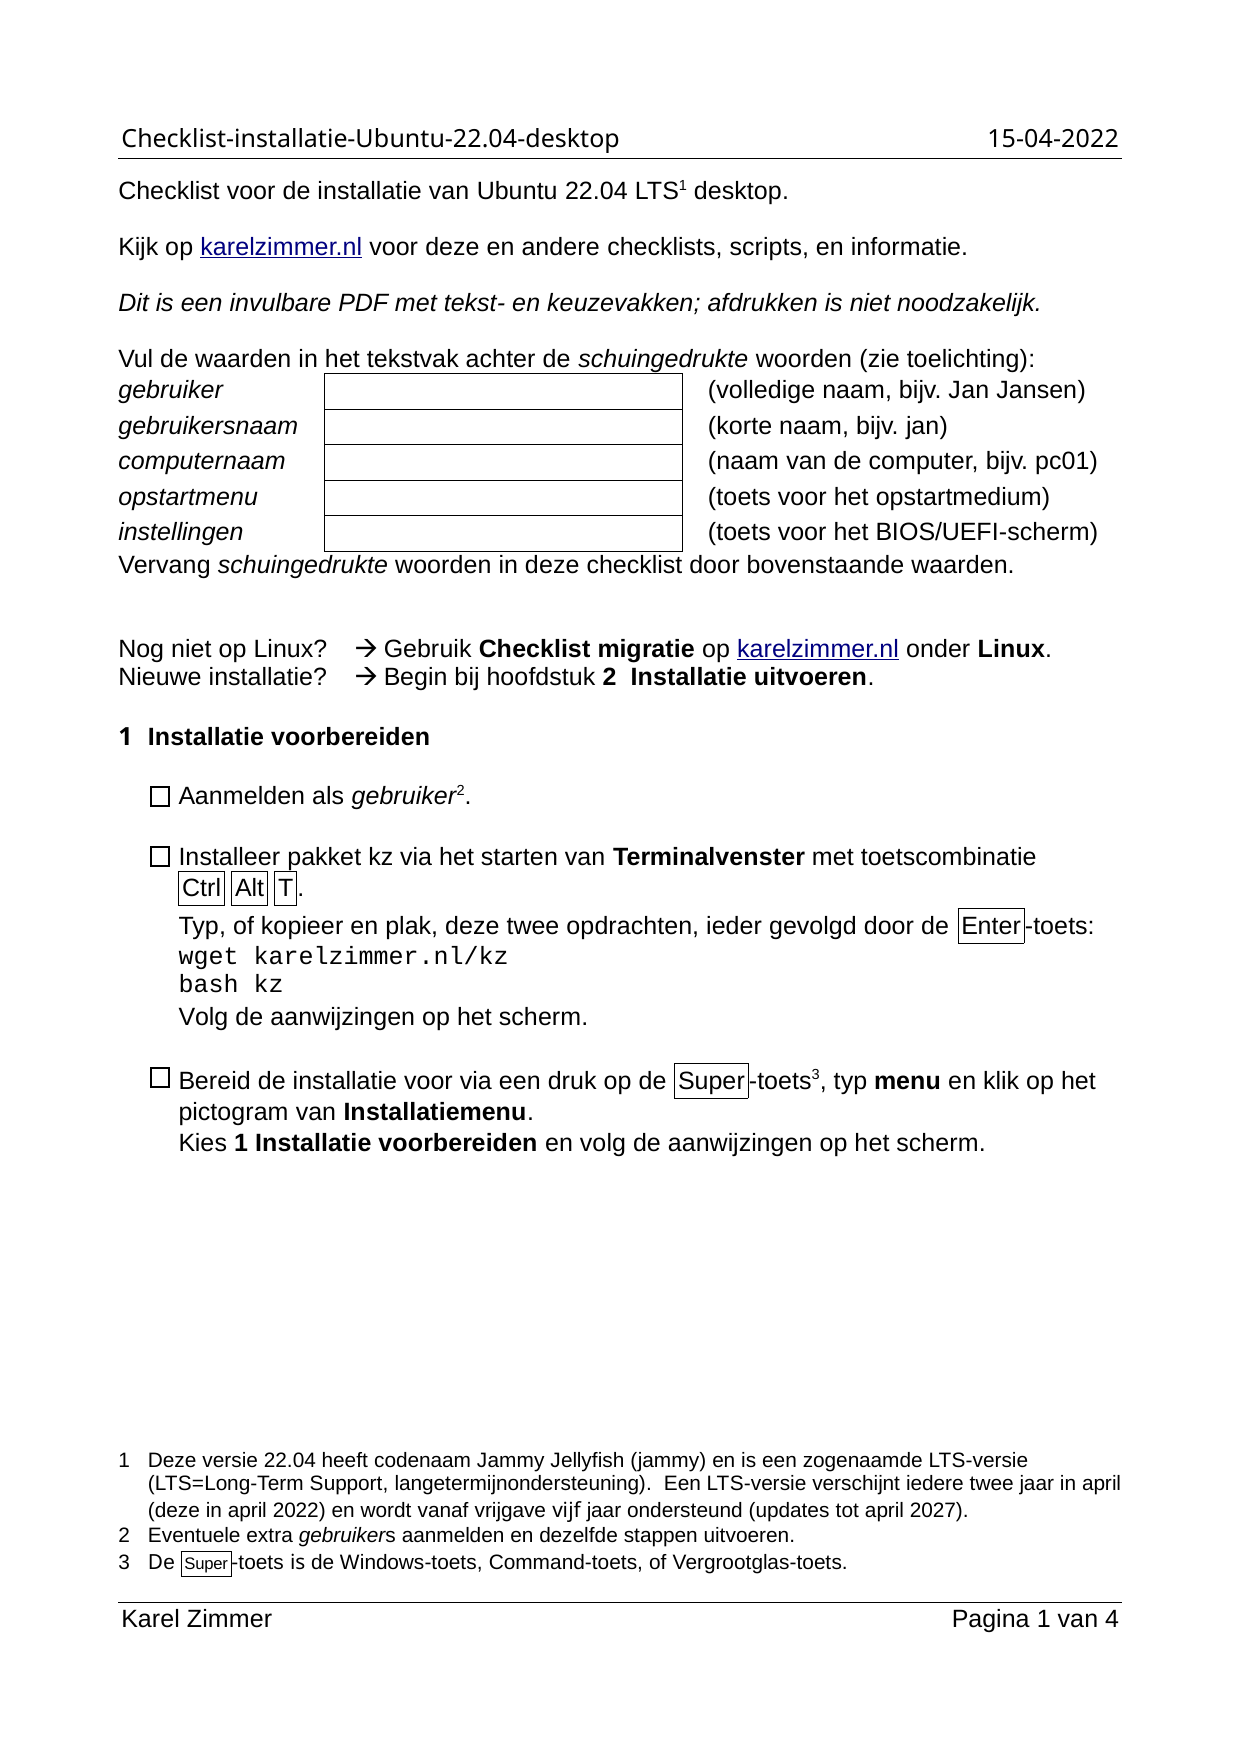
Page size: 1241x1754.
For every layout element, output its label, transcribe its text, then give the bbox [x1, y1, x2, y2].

table_header [141, 781, 177, 811]
table_cell [141, 1001, 177, 1032]
table_cell Volg de aanwijzingen op het scherm. [177, 1001, 1120, 1032]
table_cell Kies 1 Installatie voorbereiden en volg de aanwijzingen op het scherm. [177, 1128, 1120, 1158]
list Installatie voorbereiden [118, 719, 1122, 753]
text (toets voor het BIOS/UEFI-scherm) [683, 515, 1122, 551]
table_cell [177, 1032, 1120, 1062]
table_cell [141, 842, 177, 907]
table_cell [177, 811, 1120, 842]
text gebruikersnaam [118, 409, 324, 444]
text opstartmenu [118, 480, 324, 515]
text Checklist voor de installatie van Ubuntu 22.04 LTS desktop. [118, 177, 1122, 205]
table_cell Bereid de installatie voor via een druk op de Super-toets, typ menu en klik op het pictogram van Installatiemenu. [177, 1062, 1120, 1127]
text (toets voor het opstartmedium) [683, 480, 1122, 515]
text (naam van de computer, bijv. pc01) [683, 444, 1122, 480]
text Vul de waarden in het tekstvak achter de schuingedrukte woorden (zie toelichting): [118, 345, 1122, 373]
table_header Aanmelden als gebruiker. [177, 781, 1120, 811]
text Nieuwe installatie?  Begin bij hoofdstuk 2 Installatie uitvoeren. [118, 663, 1122, 691]
table_cell Installeer pakket kz via het starten van Terminalvenster met toetscombinatie Ctrl Alt T. [177, 842, 1120, 907]
text (korte naam, bijv. jan) [683, 409, 1122, 444]
text computernaam [118, 444, 324, 480]
table_cell Typ, of kopieer en plak, deze twee opdrachten, ieder gevolgd door de Enter-toets: wget karelzimmer.nl/kz bash kz [177, 907, 1120, 1001]
text Vervang schuingedrukte woorden in deze checklist door bovenstaande waarden. [118, 551, 1122, 579]
text Dit is een invulbare PDF met tekst- en keuzevakken; afdrukken is niet noodzakelijk. [118, 289, 1122, 317]
text Kijk op karelzimmer.nl voor deze en andere checklists, scripts, en informatie. [118, 233, 1122, 261]
text gebruiker [118, 373, 324, 409]
table_cell [141, 1032, 177, 1062]
text Deze versie 22.04 heeft codenaam Jammy Jellyfish (jammy) en is een zogenaamde LTS-versie (LTS=Long-Term Support, langetermijnondersteuning). Een LTS-versie verschijnt iedere twee jaar in april (deze in april 2022) en wordt vanaf vrijgave vijf jaar ondersteund (updates tot april 2027). [118, 1448, 1122, 1524]
table_cell [141, 1062, 177, 1127]
table_cell [141, 811, 177, 842]
text instellingen [118, 515, 324, 551]
table_cell [141, 907, 177, 1001]
table_cell [141, 1128, 177, 1158]
text (volledige naam, bijv. Jan Jansen) [683, 373, 1122, 409]
text Nog niet op Linux?  Gebruik Checklist migratie op karelzimmer.nl onder Linux. [118, 635, 1122, 663]
